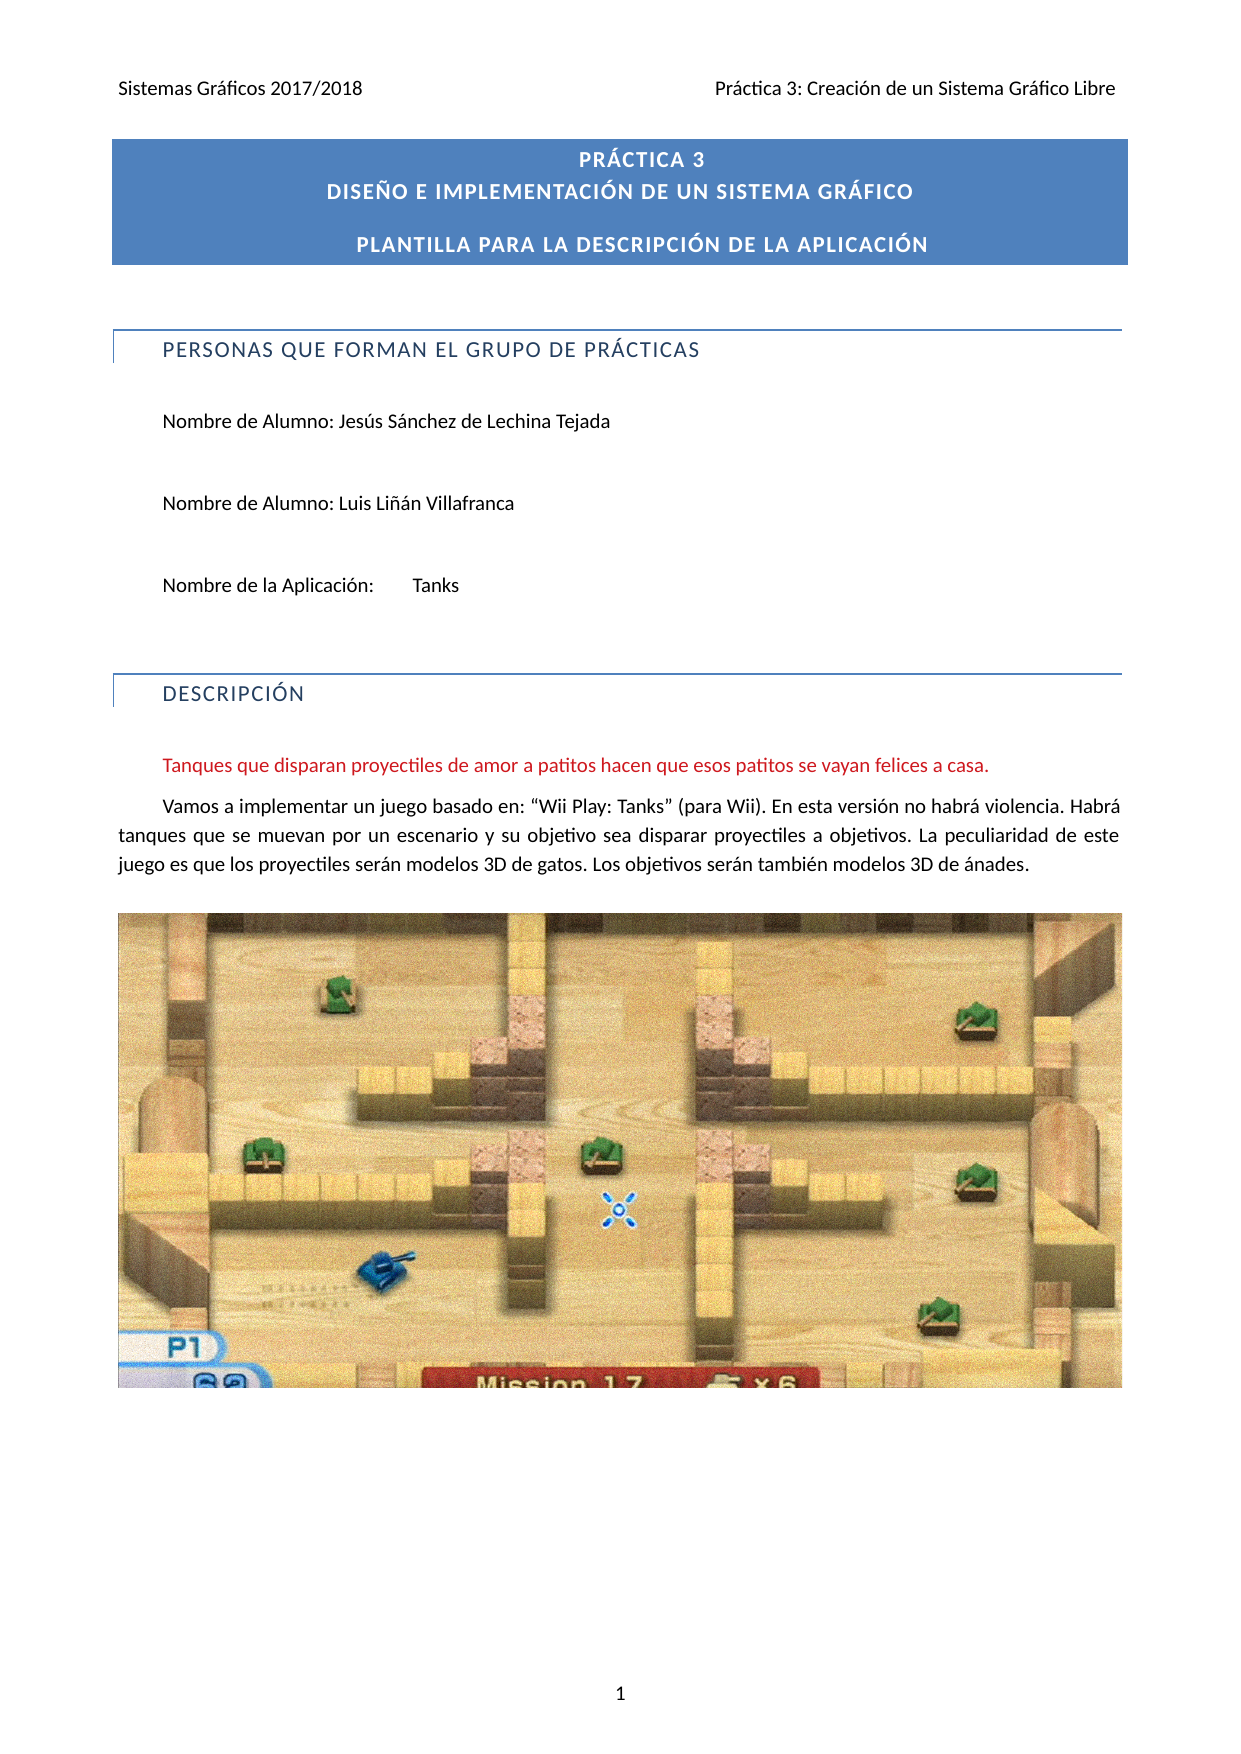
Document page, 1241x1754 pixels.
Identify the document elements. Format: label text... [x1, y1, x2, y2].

text Nombre de Alumno: Jesús Sánchez de Lechina Tejada [118, 408, 1122, 433]
text Nombre de la Aplicación: Tanks [118, 572, 1122, 597]
subtitle Descripción [114, 675, 1122, 707]
text Vamos a implementar un juego basado en: “Wii Play: Tanks” (para Wii). En esta versión no habrá violencia. Habrá tanques que se muevan por un escenario y su objetivo sea disparar proyectiles a objetivos. La peculiaridad de este juego es que los proyectiles serán modelos 3D de gatos. Los objetivos serán también modelos 3D de ánades. [118, 793, 1122, 877]
text Nombre de Alumno: Luis Liñán Villafranca [118, 490, 1122, 515]
picture [118, 913, 1123, 1388]
subtitle Plantilla para la descripción de la aplicación [118, 224, 1122, 258]
subtitle Personas que forman el grupo de prácticas [114, 331, 1122, 363]
text Tanques que disparan proyectiles de amor a patitos hacen que esos patitos se vayan felices a casa. [118, 752, 1122, 777]
subtitle PRÁCTICA 3 Diseño e implementación de un sistema gráfico [118, 145, 1122, 205]
